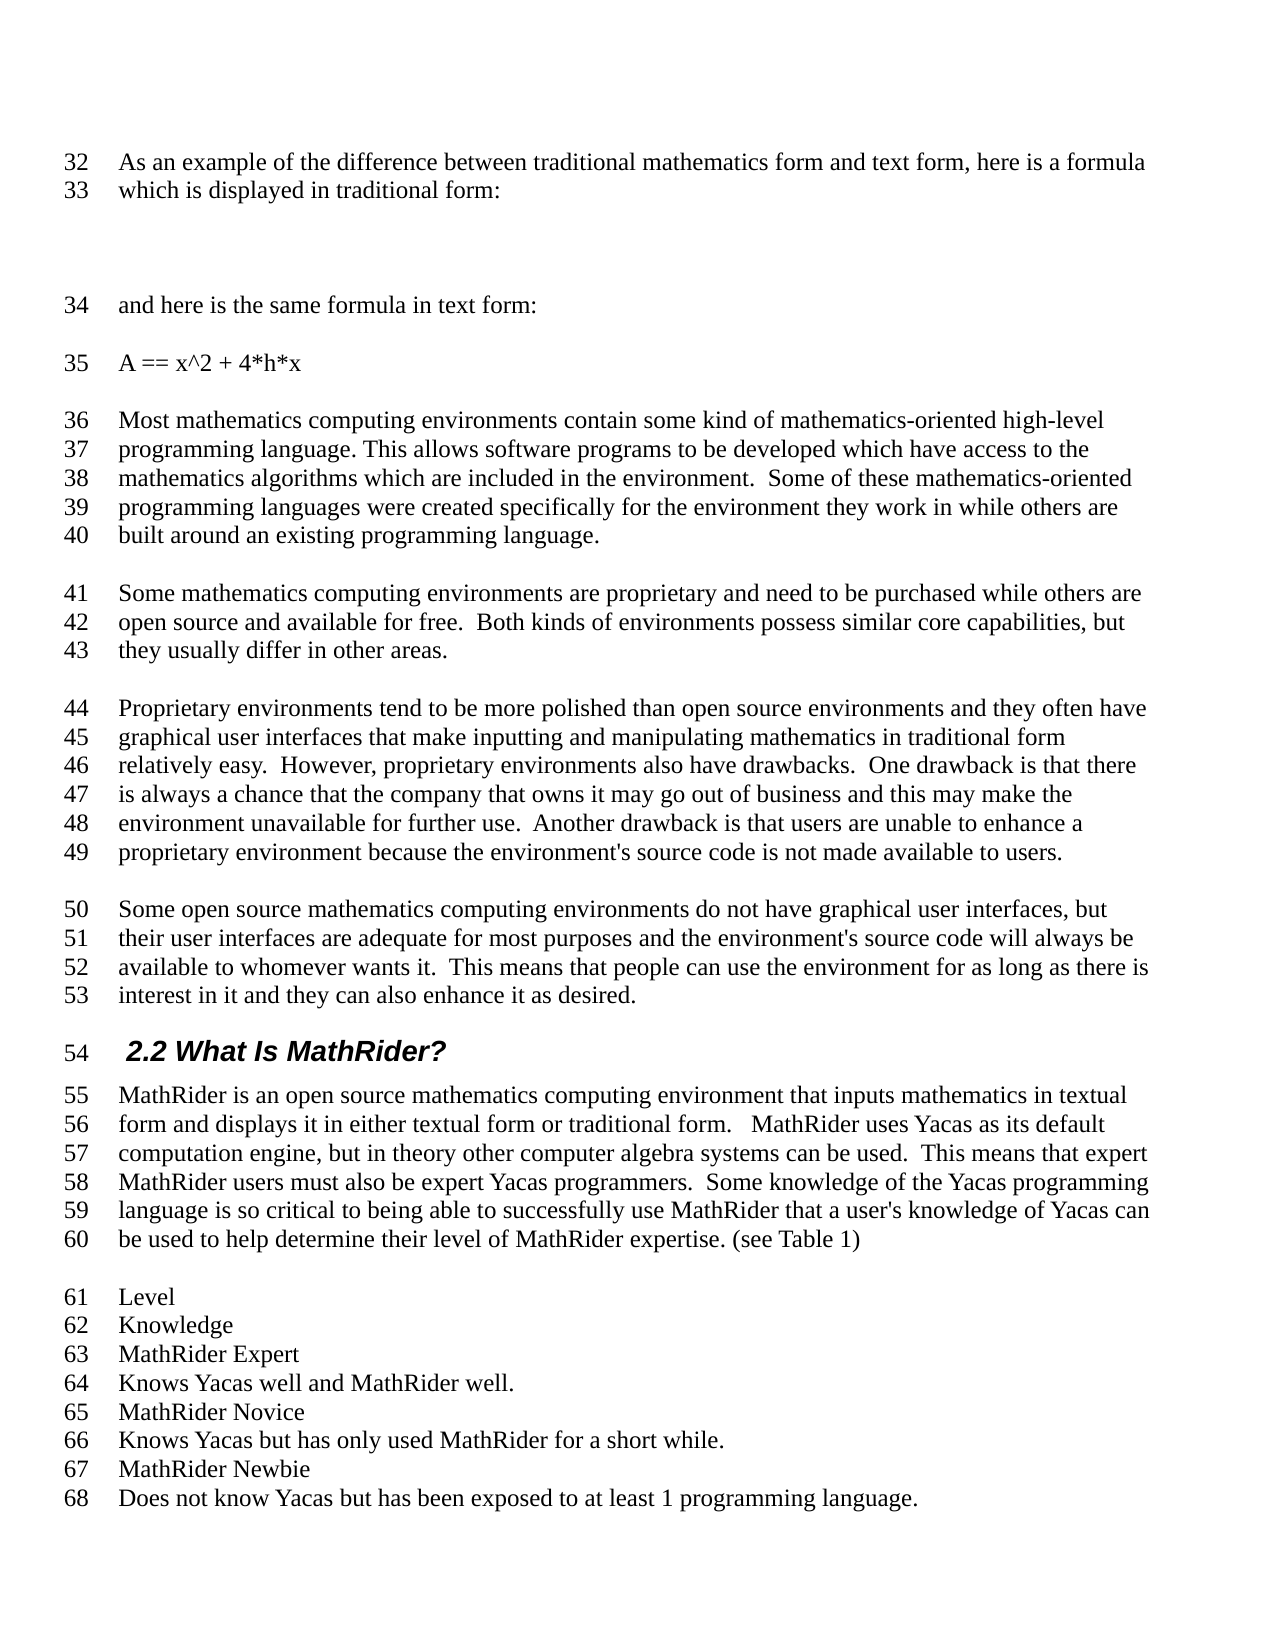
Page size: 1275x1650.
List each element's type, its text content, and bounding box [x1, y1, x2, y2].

text As an example of the difference between traditional mathematics form and text form, here is a formula which is displayed in traditional form: [118, 147, 1157, 204]
text A == x^2 + 4*h*x [118, 348, 1157, 377]
text Most mathematics computing environments contain some kind of mathematics-oriented high-level programming language. This allows software programs to be developed which have access to the mathematics algorithms which are included in the environment. Some of these mathematics-oriented programming languages were created specifically for the environment they work in while others are built around an existing programming language. [118, 406, 1157, 549]
text Knows Yacas well and MathRider well. [118, 1368, 1157, 1397]
text Proprietary environments tend to be more polished than open source environments and they often have graphical user interfaces that make inputting and manipulating mathematics in traditional form relatively easy. However, proprietary environments also have drawbacks. One drawback is that there is always a chance that the company that owns it may go out of business and this may make the environment unavailable for further use. Another drawback is that users are unable to enhance a proprietary environment because the environment's source code is not made available to users. [118, 693, 1157, 866]
text Some open source mathematics computing environments do not have graphical user interfaces, but their user interfaces are adequate for most purposes and the environment's source code will always be available to whomever wants it. This means that people can use the environment for as long as there is interest in it and they can also enhance it as desired. [118, 894, 1157, 1009]
text MathRider is an open source mathematics computing environment that inputs mathematics in textual form and displays it in either textual form or traditional form. MathRider uses Yacas as its default computation engine, but in theory other computer algebra systems can be used. This means that expert MathRider users must also be expert Yacas programmers. Some knowledge of the Yacas programming language is so critical to being able to successfully use MathRider that a user's knowledge of Yacas can be used to help determine their level of MathRider expertise. (see Table 1) [118, 1080, 1157, 1253]
subtitle 2.2 What Is MathRider? [118, 1034, 1157, 1068]
text and here is the same formula in text form: [118, 291, 1157, 319]
text Does not know Yacas but has been exposed to at least 1 programming language. [118, 1483, 1157, 1512]
text Some mathematics computing environments are proprietary and need to be purchased while others are open source and available for free. Both kinds of environments possess similar core capabilities, but they usually differ in other areas. [118, 578, 1157, 664]
text Knowledge [118, 1310, 1157, 1339]
text MathRider Newbie [118, 1454, 1157, 1483]
text MathRider Novice [118, 1397, 1157, 1425]
text Level [118, 1282, 1157, 1310]
text Knows Yacas but has only used MathRider for a short while. [118, 1425, 1157, 1454]
text MathRider Expert [118, 1339, 1157, 1368]
